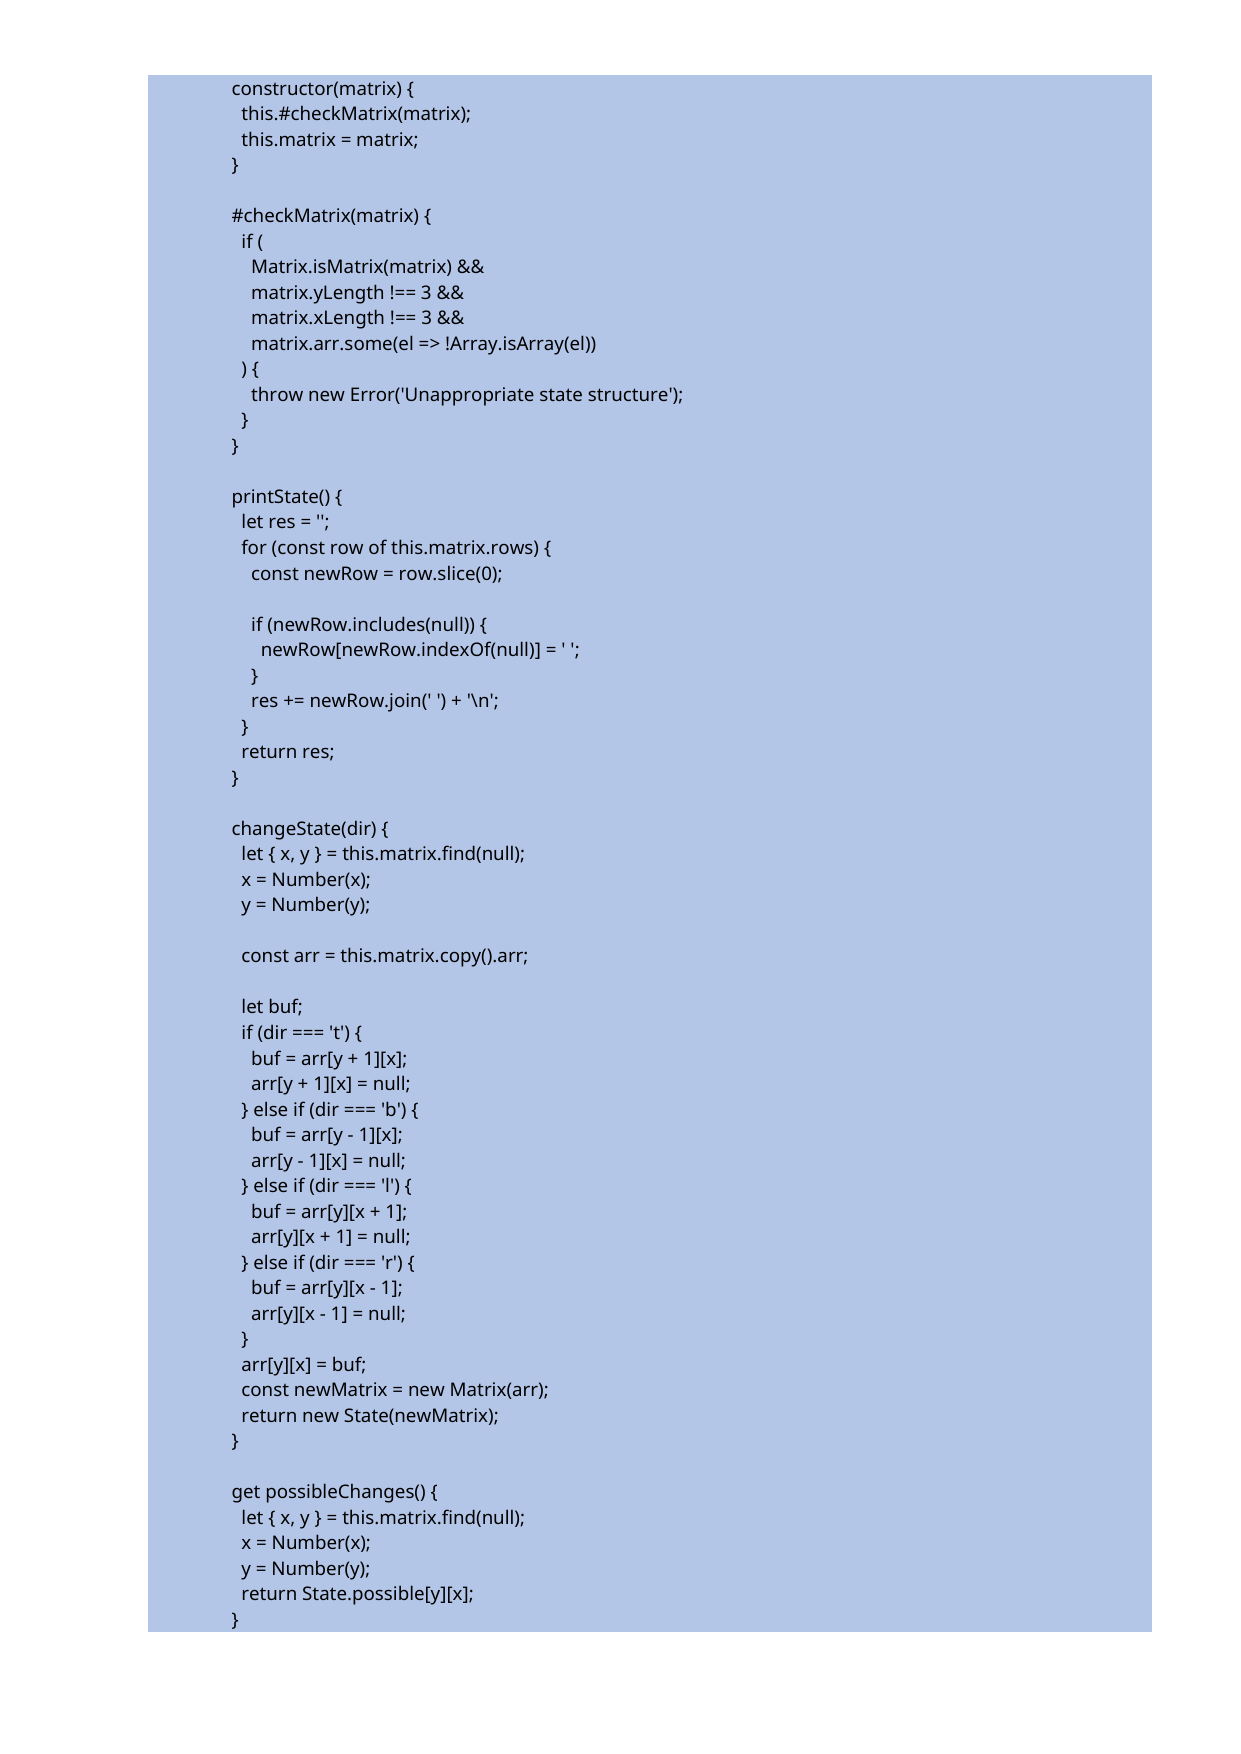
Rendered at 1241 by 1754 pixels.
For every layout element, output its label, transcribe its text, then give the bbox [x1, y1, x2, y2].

text } [148, 432, 1152, 458]
text let buf; [148, 994, 1152, 1019]
text arr[y][x + 1] = null; [148, 1223, 1152, 1249]
text const newMatrix = new Matrix(arr); [148, 1377, 1152, 1402]
text } [148, 407, 1152, 432]
text } else if (dir === 'b') { [148, 1096, 1152, 1121]
text } [148, 152, 1152, 177]
text constructor(matrix) { [148, 75, 1152, 101]
text buf = arr[y - 1][x]; [148, 1121, 1152, 1147]
text } [148, 1326, 1152, 1351]
text return res; [148, 738, 1152, 764]
text } [148, 764, 1152, 789]
text this.matrix = matrix; [148, 126, 1152, 152]
text matrix.arr.some(el => !Array.isArray(el)) [148, 330, 1152, 356]
text ) { [148, 356, 1152, 381]
text newRow[newRow.indexOf(null)] = ' '; [148, 636, 1152, 662]
text } else if (dir === 'l') { [148, 1172, 1152, 1198]
text if ( [148, 228, 1152, 254]
text return State.possible[y][x]; [148, 1581, 1152, 1606]
text const arr = this.matrix.copy().arr; [148, 943, 1152, 968]
text arr[y][x - 1] = null; [148, 1300, 1152, 1326]
text let { x, y } = this.matrix.find(null); [148, 1504, 1152, 1530]
text get possibleChanges() { [148, 1479, 1152, 1504]
text return new State(newMatrix); [148, 1402, 1152, 1428]
text arr[y - 1][x] = null; [148, 1147, 1152, 1172]
text throw new Error('Unappropriate state structure'); [148, 381, 1152, 407]
text Matrix.isMatrix(matrix) && [148, 254, 1152, 279]
text y = Number(y); [148, 1555, 1152, 1581]
text this.#checkMatrix(matrix); [148, 101, 1152, 126]
text x = Number(x); [148, 1530, 1152, 1555]
text arr[y + 1][x] = null; [148, 1070, 1152, 1096]
text res += newRow.join(' ') + '\n'; [148, 687, 1152, 713]
text let { x, y } = this.matrix.find(null); [148, 841, 1152, 866]
text matrix.xLength !== 3 && [148, 305, 1152, 330]
text const newRow = row.slice(0); [148, 560, 1152, 585]
text } [148, 713, 1152, 738]
text buf = arr[y + 1][x]; [148, 1045, 1152, 1070]
text printState() { [148, 483, 1152, 509]
text buf = arr[y][x - 1]; [148, 1274, 1152, 1300]
text y = Number(y); [148, 892, 1152, 917]
text #checkMatrix(matrix) { [148, 203, 1152, 228]
text matrix.yLength !== 3 && [148, 279, 1152, 305]
text if (dir === 't') { [148, 1019, 1152, 1045]
text buf = arr[y][x + 1]; [148, 1198, 1152, 1223]
text for (const row of this.matrix.rows) { [148, 534, 1152, 560]
text arr[y][x] = buf; [148, 1351, 1152, 1377]
text } [148, 662, 1152, 687]
text changeState(dir) { [148, 815, 1152, 841]
text } [148, 1428, 1152, 1453]
text if (newRow.includes(null)) { [148, 611, 1152, 636]
text } [148, 1606, 1152, 1632]
text } else if (dir === 'r') { [148, 1249, 1152, 1274]
text x = Number(x); [148, 866, 1152, 892]
text let res = ''; [148, 509, 1152, 534]
